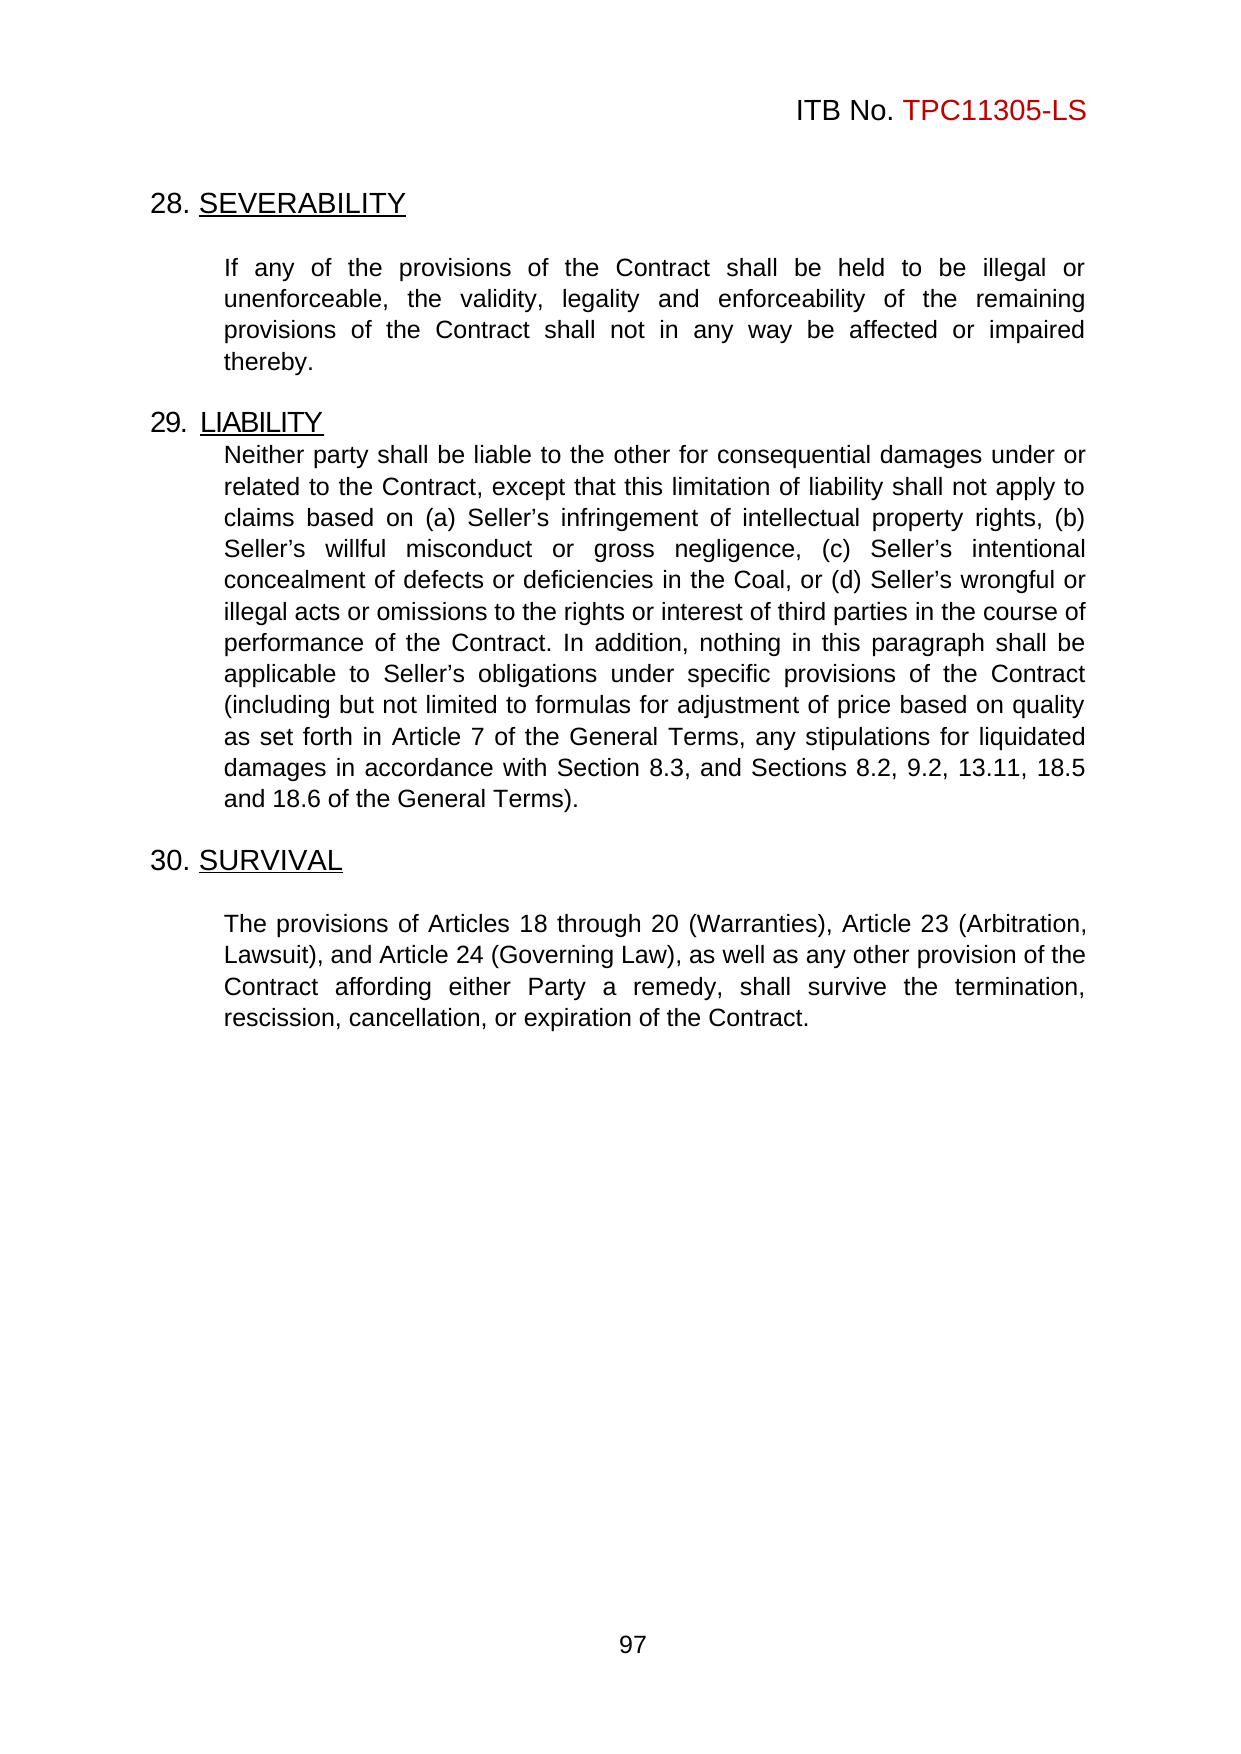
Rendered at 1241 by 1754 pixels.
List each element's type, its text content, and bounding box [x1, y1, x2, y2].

text 29. LIABILITY [150, 407, 1192, 439]
text 30. SURVIVAL [150, 845, 1192, 876]
text The provisions of Articles 18 through 20 (Warranties), Article 23 (Arbitration, Lawsuit), and Article 24 (Governing Law), as well as any other provision of the Contract affording either Party a remedy, shall survive the termination, rescission, cancellation, or expiration of the Contract. [224, 907, 1087, 1032]
text Neither party shall be liable to the other for consequential damages under or related to the Contract, except that this limitation of liability shall not apply to claims based on (a) Seller’s infringement of intellectual property rights, (b) Seller’s willful misconduct or gross negligence, (c) Seller’s intentional concealment of defects or deficiencies in the Coal, or (d) Seller’s wrongful or illegal acts or omissions to the rights or interest of third parties in the course of performance of the Contract. In addition, nothing in this paragraph shall be applicable to Seller’s obligations under specific provisions of the Contract (including but not limited to formulas for adjustment of price based on quality as set forth in Article 7 of the General Terms, any stipulations for liquidated damages in accordance with Section 8.3, and Sections 8.2, 9.2, 13.11, 18.5 and 18.6 of the General Terms). [224, 439, 1087, 814]
text If any of the provisions of the Contract shall be held to be illegal or unenforceable, the validity, legality and enforceability of the remaining provisions of the Contract shall not in any way be affected or impaired thereby. [224, 251, 1087, 376]
text 28. SEVERABILITY [150, 189, 1192, 220]
